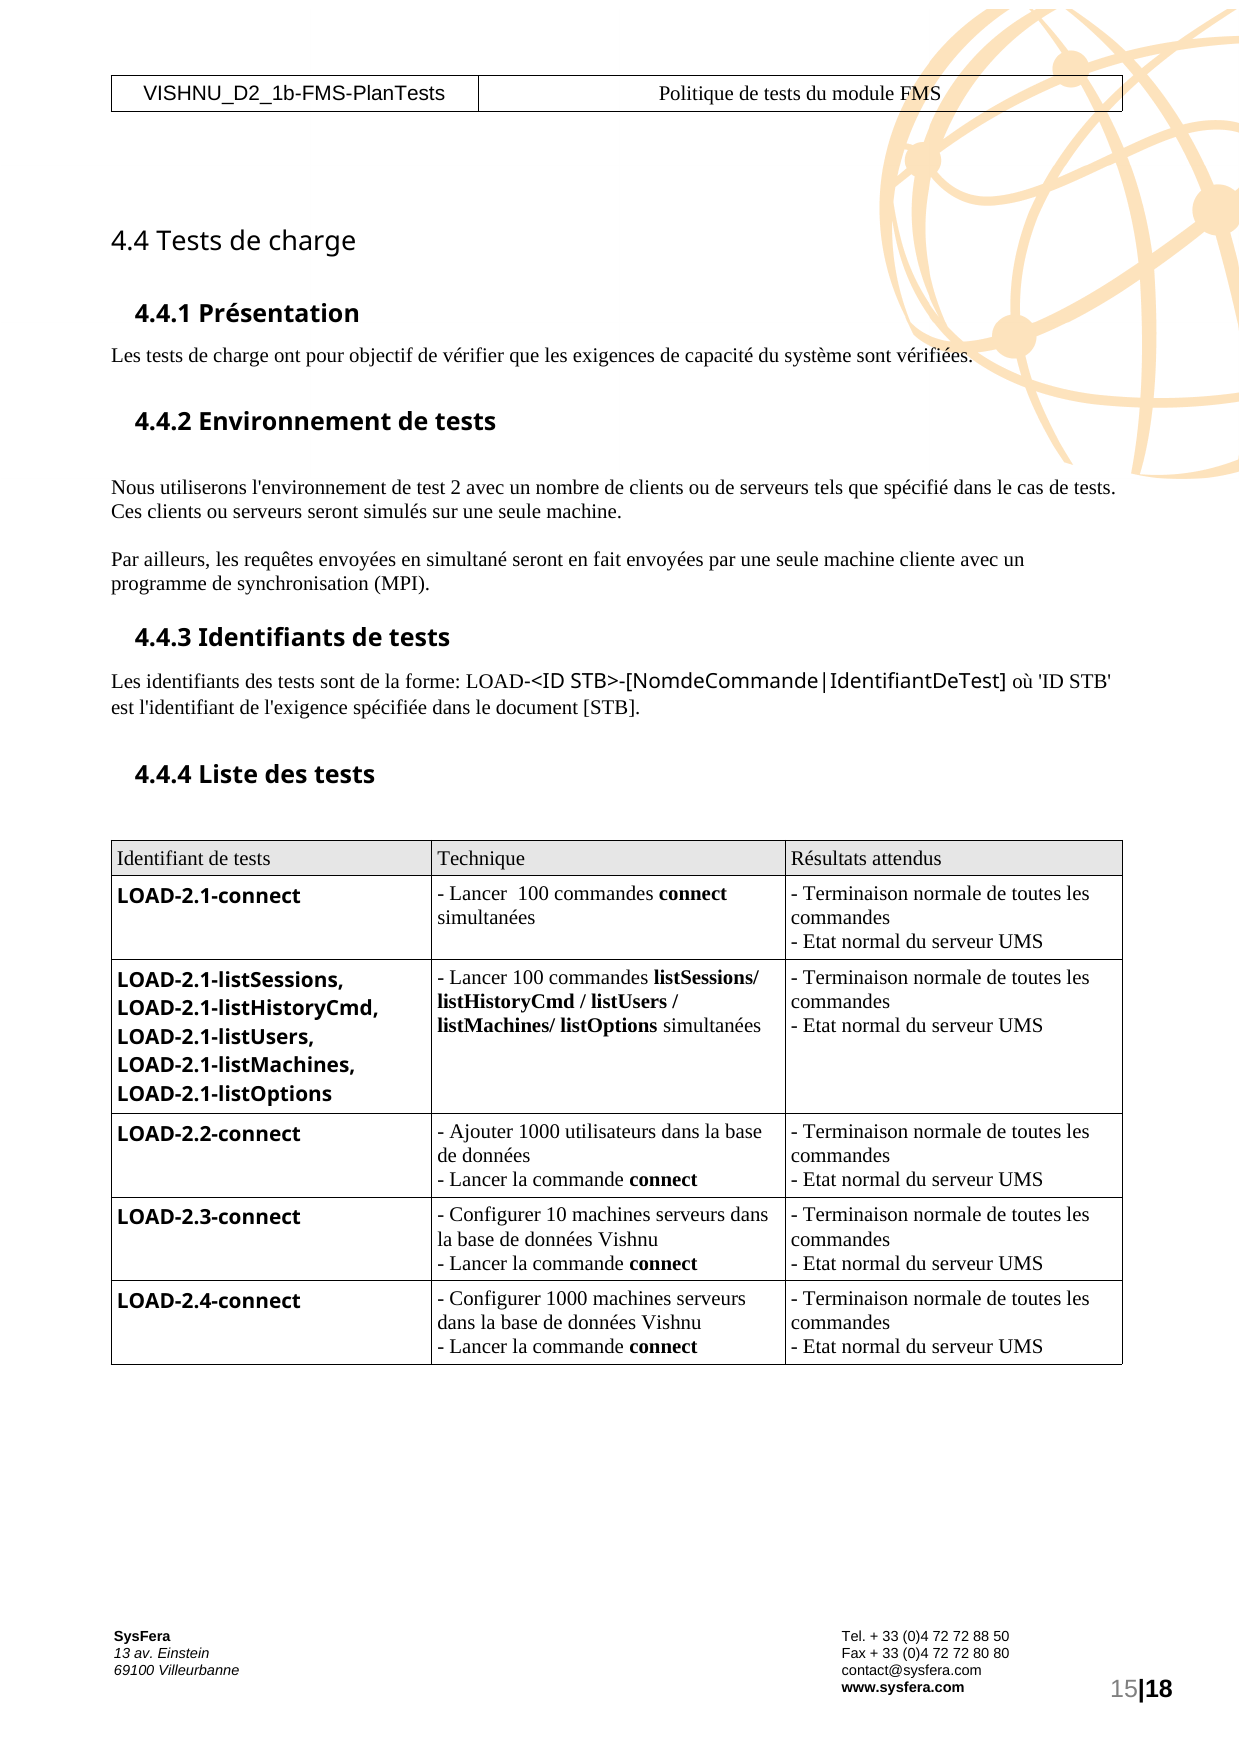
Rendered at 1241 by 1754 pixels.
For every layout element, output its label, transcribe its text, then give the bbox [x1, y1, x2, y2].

subtitle Liste des tests [134, 757, 1122, 791]
text Les identifiants des tests sont de la forme: LOAD-<ID STB>-[NomdeCommande|IdentifiantDeTest] où 'ID STB' est l'identifiant de l'exigence spécifiée dans le document [STB]. [111, 667, 1122, 719]
table_cell - Ajouter 1000 utilisateurs dans la base de données - Lancer la commande connect [432, 1114, 785, 1197]
table_cell LOAD-2.3-connect [112, 1198, 431, 1280]
table_cell LOAD-2.4-connect [112, 1281, 431, 1364]
table_cell - Configurer 1000 machines serveurs dans la base de données Vishnu - Lancer la commande connect [432, 1281, 785, 1364]
table_cell - Configurer 10 machines serveurs dans la base de données Vishnu - Lancer la commande connect [432, 1198, 785, 1280]
table_cell - Lancer 100 commandes connect simultanées [432, 876, 785, 959]
picture [1, 9, 1239, 479]
table_cell - Terminaison normale de toutes les commandes - Etat normal du serveur UMS [786, 876, 1122, 959]
table_cell - Terminaison normale de toutes les commandes - Etat normal du serveur UMS [786, 1198, 1122, 1280]
subtitle Identifiants de tests [134, 620, 1122, 654]
table_header Technique [432, 841, 785, 875]
table_header Résultats attendus [786, 841, 1122, 875]
table_cell - Terminaison normale de toutes les commandes - Etat normal du serveur UMS [786, 1114, 1122, 1197]
table_cell LOAD-2.1-connect [112, 876, 431, 959]
table_cell LOAD-2.1-listSessions, LOAD-2.1-listHistoryCmd, LOAD-2.1-listUsers, LOAD-2.1-listMachines, LOAD-2.1-listOptions [112, 960, 431, 1113]
table_cell - Terminaison normale de toutes les commandes - Etat normal du serveur UMS [786, 1281, 1122, 1364]
text Par ailleurs, les requêtes envoyées en simultané seront en fait envoyées par une seule machine cliente avec un programme de synchronisation (MPI). [111, 547, 1122, 595]
table_cell LOAD-2.2-connect [112, 1114, 431, 1197]
text Nous utiliserons l'environnement de test 2 avec un nombre de clients ou de serveurs tels que spécifié dans le cas de tests. Ces clients ou serveurs seront simulés sur une seule machine. [111, 481, 1122, 523]
table_cell - Terminaison normale de toutes les commandes - Etat normal du serveur UMS [786, 960, 1122, 1113]
table_cell - Lancer 100 commandes listSessions/ listHistoryCmd / listUsers / listMachines/ listOptions simultanées [432, 960, 785, 1113]
table_header Identifiant de tests [112, 841, 431, 875]
